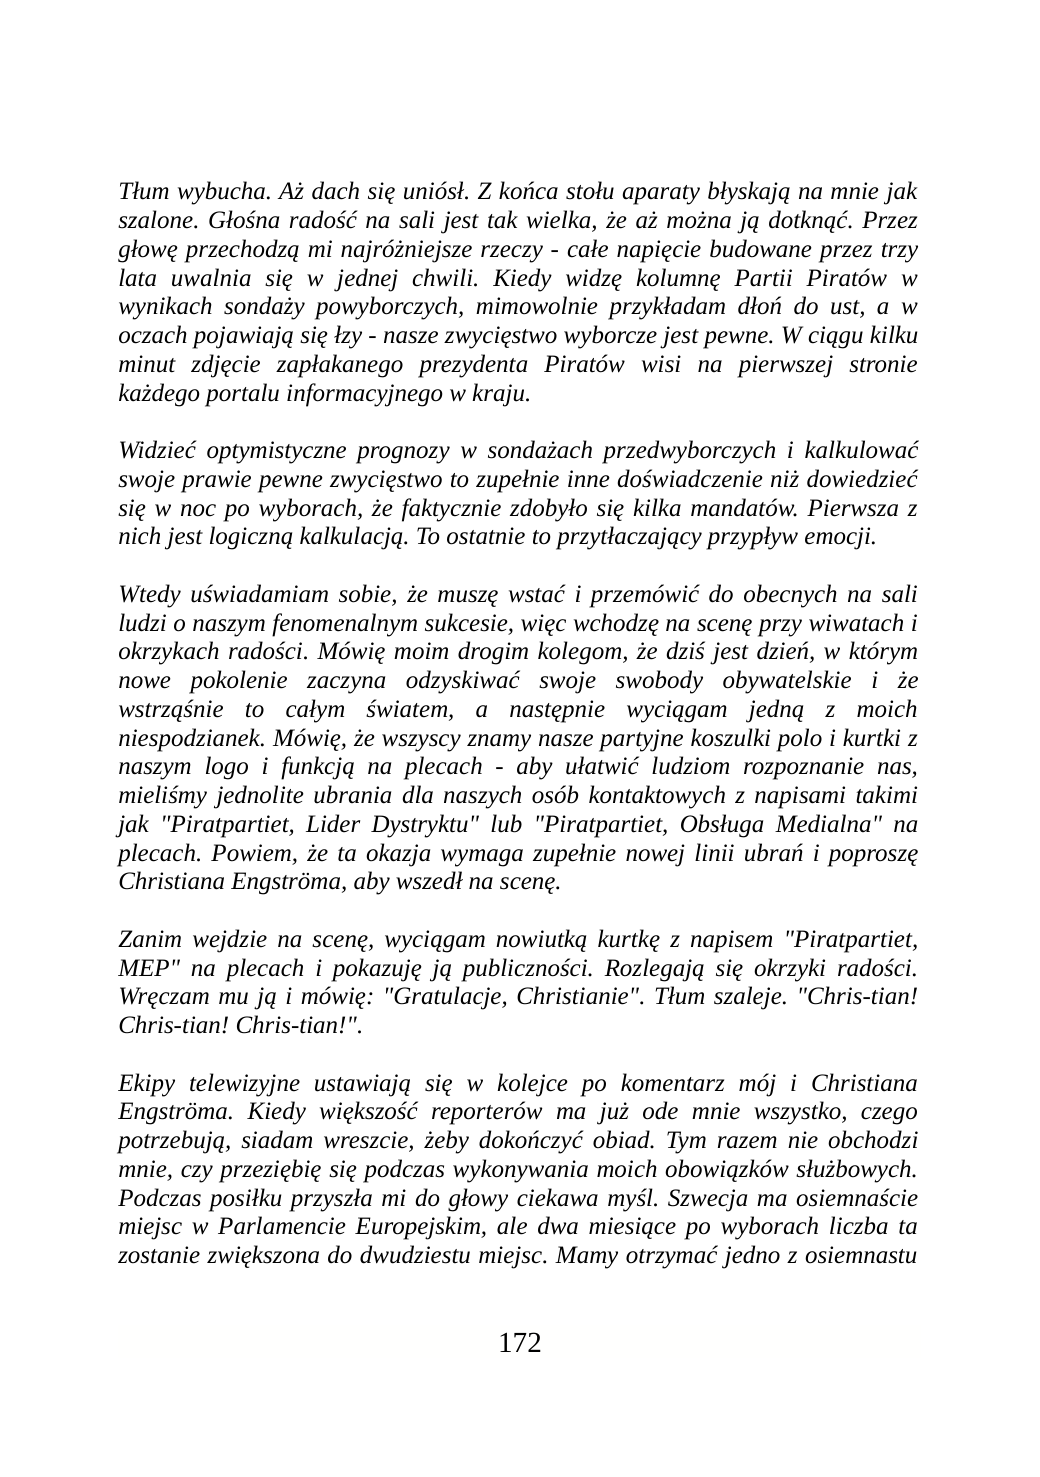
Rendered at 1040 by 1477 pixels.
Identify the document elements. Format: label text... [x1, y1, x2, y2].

text Wtedy uświadamiam sobie, że muszę wstać i przemówić do obecnych na sali ludzi o naszym fenomenalnym sukcesie, więc wchodzę na scenę przy wiwatach i okrzykach radości. Mówię moim drogim kolegom, że dziś jest dzień, w którym nowe pokolenie zaczyna odzyskiwać swoje swobody obywatelskie i że wstrząśnie to całym światem, a następnie wyciągam jedną z moich niespodzianek. Mówię, że wszyscy znamy nasze partyjne koszulki polo i kurtki z naszym logo i funkcją na plecach - aby ułatwić ludziom rozpoznanie nas, mieliśmy jednolite ubrania dla naszych osób kontaktowych z napisami takimi jak "Piratpartiet, Lider Dystryktu" lub "Piratpartiet, Obsługa Medialna" na plecach. Powiem, że ta okazja wymaga zupełnie nowej linii ubrań i poproszę Christiana Engströma, aby wszedł na scenę. [118, 579, 921, 895]
text Ekipy telewizyjne ustawiają się w kolejce po komentarz mój i Christiana Engströma. Kiedy większość reporterów ma już ode mnie wszystko, czego potrzebują, siadam wreszcie, żeby dokończyć obiad. Tym razem nie obchodzi mnie, czy przeziębię się podczas wykonywania moich obowiązków służbowych. Podczas posiłku przyszła mi do głowy ciekawa myśl. Szwecja ma osiemnaście miejsc w Parlamencie Europejskim, ale dwa miesiące po wyborach liczba ta zostanie zwiększona do dwudziestu miejsc. Mamy otrzymać jedno z osiemnastu [118, 1068, 921, 1269]
text Zanim wejdzie na scenę, wyciągam nowiutką kurtkę z napisem "Piratpartiet, MEP" na plecach i pokazuję ją publiczności. Rozlegają się okrzyki radości. Wręczam mu ją i mówię: "Gratulacje, Christianie". Tłum szaleje. "Chris-tian! Chris-tian! Chris-tian!". [118, 924, 921, 1039]
text Tłum wybucha. Aż dach się uniósł. Z końca stołu aparaty błyskają na mnie jak szalone. Głośna radość na sali jest tak wielka, że aż można ją dotknąć. Przez głowę przechodzą mi najróżniejsze rzeczy - całe napięcie budowane przez trzy lata uwalnia się w jednej chwili. Kiedy widzę kolumnę Partii Piratów w wynikach sondaży powyborczych, mimowolnie przykładam dłoń do ust, a w oczach pojawiają się łzy - nasze zwycięstwo wyborcze jest pewne. W ciągu kilku minut zdjęcie zapłakanego prezydenta Piratów wisi na pierwszej stronie każdego portalu informacyjnego w kraju. [118, 176, 921, 406]
text Widzieć optymistyczne prognozy w sondażach przedwyborczych i kalkulować swoje prawie pewne zwycięstwo to zupełnie inne doświadczenie niż dowiedzieć się w noc po wyborach, że faktycznie zdobyło się kilka mandatów. Pierwsza z nich jest logiczną kalkulacją. To ostatnie to przytłaczający przypływ emocji. [118, 435, 921, 550]
